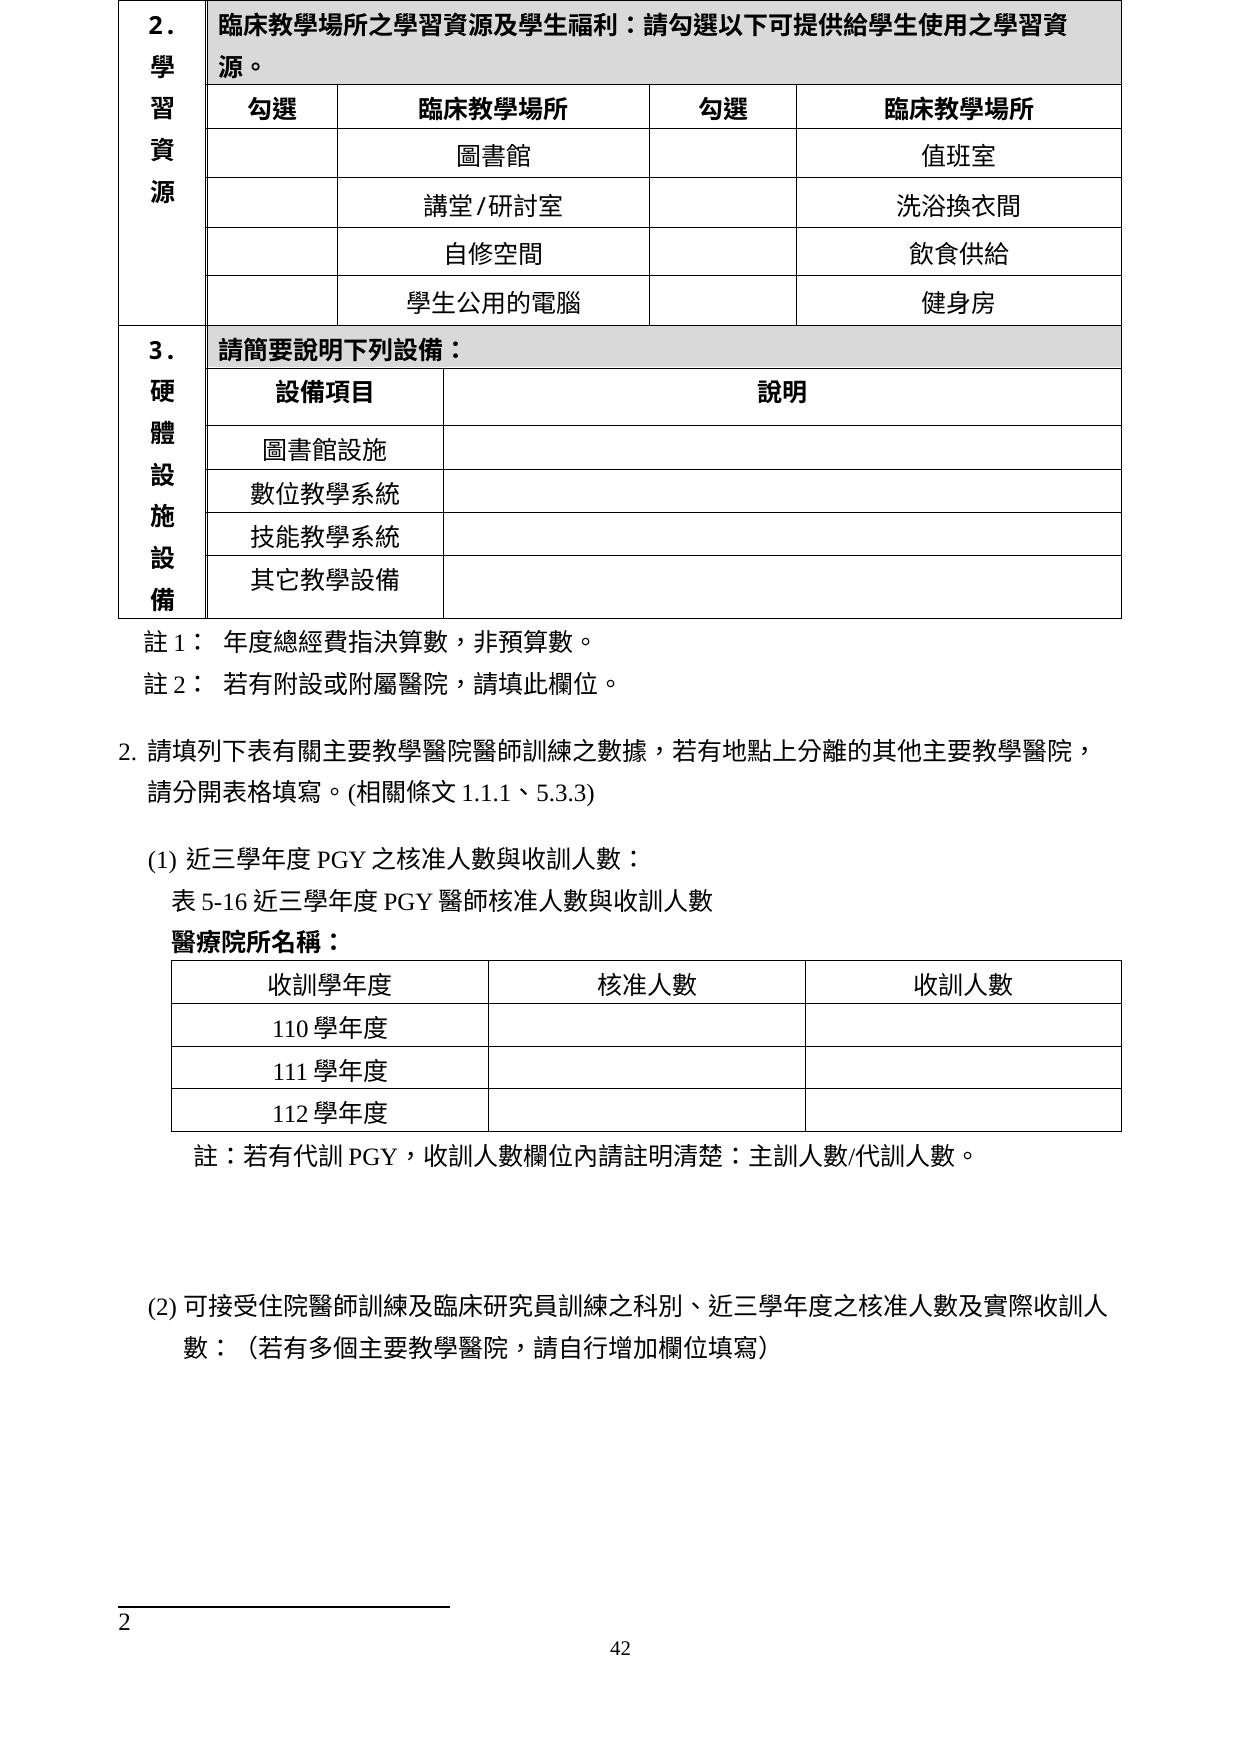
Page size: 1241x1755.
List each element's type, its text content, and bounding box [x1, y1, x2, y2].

table_cell 勾選 [208, 85, 337, 127]
table_cell 說明 [444, 369, 1121, 425]
table_cell [208, 228, 337, 275]
table_cell [444, 426, 1121, 469]
table_cell [489, 1089, 805, 1131]
table_cell [444, 513, 1121, 555]
table_header 收訓學年度 [172, 961, 488, 1003]
list 請填列下表有關主要教學醫院醫師訓練之數據，若有地點上分離的其他主要教學醫院，請分開表格填寫。(相關條文1.1.1、5.3.3) [118, 727, 1122, 810]
text 醫療院所名稱： [171, 918, 1122, 960]
table_cell 圖書館設施 [208, 426, 443, 469]
table_cell 臨床教學場所之學習資源及學生福利：請勾選以下可提供給學生使用之學習資源。 [208, 1, 1121, 84]
table_cell 110學年度 [172, 1004, 488, 1046]
table_cell 健身房 [797, 276, 1121, 325]
table_cell [650, 178, 796, 227]
table_cell [650, 129, 796, 177]
table_cell 112學年度 [172, 1089, 488, 1131]
table_cell 勾選 [650, 85, 796, 127]
table_cell [208, 178, 337, 227]
table_cell 自修空間 [338, 228, 649, 275]
table_cell 其它教學設備 [208, 556, 443, 617]
table_cell [650, 276, 796, 325]
text 註：若有代訓PGY，收訓人數欄位內請註明清楚：主訓人數/代訓人數。 [118, 1132, 1122, 1174]
list 近三學年度PGY之核准人數與收訓人數： [148, 835, 1122, 877]
table_cell 技能教學系統 [208, 513, 443, 555]
table_cell 2. 學 習 資 源 [119, 1, 205, 325]
table_cell [489, 1047, 805, 1088]
table_cell [650, 228, 796, 275]
table_header 核准人數 [489, 961, 805, 1003]
table_header 收訓人數 [806, 961, 1121, 1003]
table_cell [208, 129, 337, 177]
table_cell [208, 276, 337, 325]
text 註1： 年度總經費指決算數，非預算數。 [118, 619, 1122, 660]
table_cell 數位教學系統 [208, 470, 443, 512]
table_cell 圖書館 [338, 129, 649, 177]
table_cell [489, 1004, 805, 1046]
table_cell 111學年度 [172, 1047, 488, 1088]
table_cell 洗浴換衣間 [797, 178, 1121, 227]
list 可接受住院醫師訓練及臨床研究員訓練之科別、近三學年度之核准人數及實際收訓人數：（若有多個主要教學醫院，請自行增加欄位填寫） [148, 1282, 1122, 1365]
table_cell [806, 1047, 1121, 1088]
table_cell 講堂/研討室 [338, 178, 649, 227]
table_cell 飲食供給 [797, 228, 1121, 275]
table_cell [806, 1089, 1121, 1131]
text 註2： 若有附設或附屬醫院，請填此欄位。 [118, 660, 1122, 702]
text 表5-16 近三學年度PGY醫師核准人數與收訓人數 [171, 877, 1122, 918]
table_cell 3. 硬 體 設 施 設 備 [119, 326, 205, 617]
table_cell 請簡要說明下列設備： [208, 326, 1121, 367]
table_cell 臨床教學場所 [338, 85, 649, 127]
table_cell [444, 470, 1121, 512]
table_cell [444, 556, 1121, 617]
table_cell [806, 1004, 1121, 1046]
table_cell 設備項目 [208, 369, 443, 425]
table_cell 學生公用的電腦 [338, 276, 649, 325]
table_cell 臨床教學場所 [797, 85, 1121, 127]
table_cell 值班室 [797, 129, 1121, 177]
